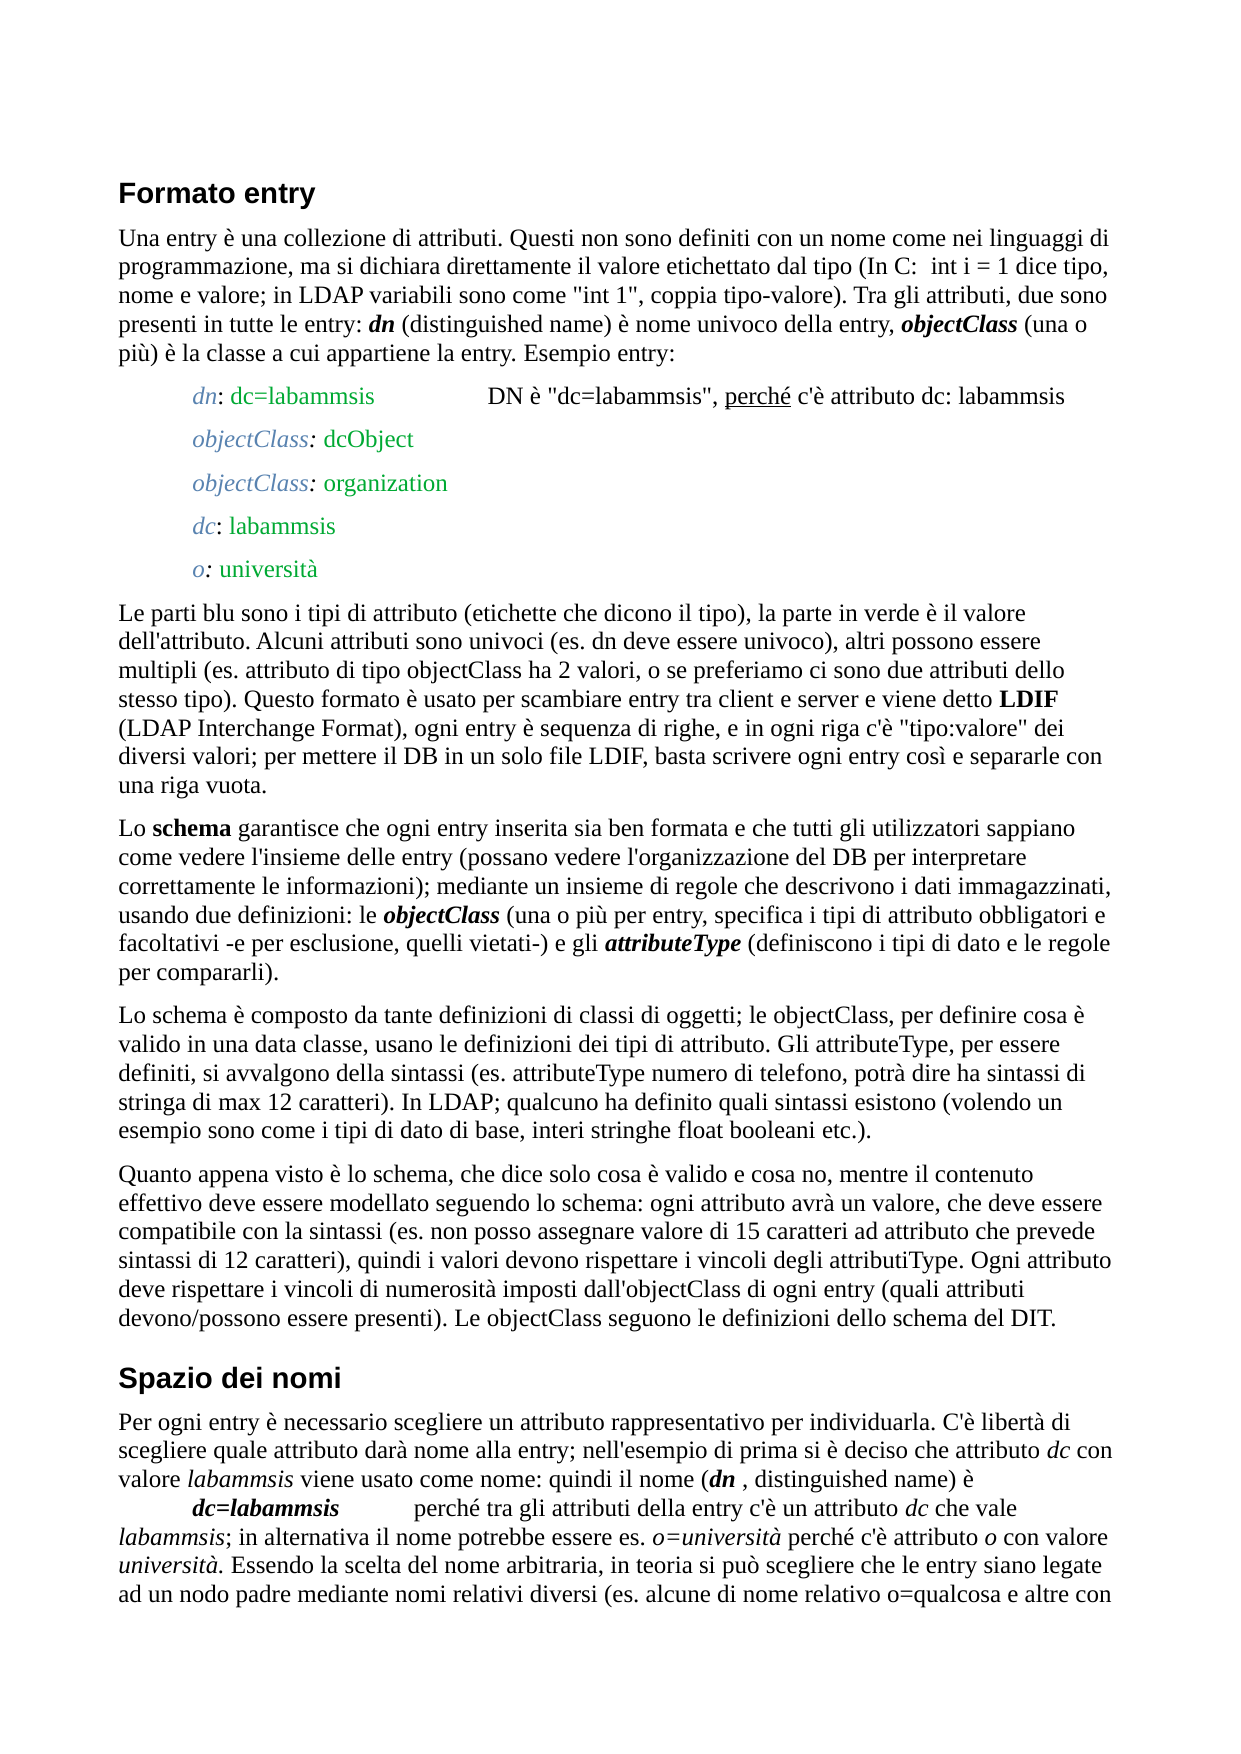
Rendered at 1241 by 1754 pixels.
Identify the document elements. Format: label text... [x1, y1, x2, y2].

text Quanto appena visto è lo schema, che dice solo cosa è valido e cosa no, mentre il contenuto effettivo deve essere modellato seguendo lo schema: ogni attributo avrà un valore, che deve essere compatibile con la sintassi (es. non posso assegnare valore di 15 caratteri ad attributo che prevede sintassi di 12 caratteri), quindi i valori devono rispettare i vincoli degli attributiType. Ogni attributo deve rispettare i vincoli di numerosità imposti dall'objectClass di ogni entry (quali attributi devono/possono essere presenti). Le objectClass seguono le definizioni dello schema del DIT. [118, 1159, 1122, 1331]
text Le parti blu sono i tipi di attributo (etichette che dicono il tipo), la parte in verde è il valore dell'attributo. Alcuni attributi sono univoci (es. dn deve essere univoco), altri possono essere multipli (es. attributo di tipo objectClass ha 2 valori, o se preferiamo ci sono due attributi dello stesso tipo). Questo formato è usato per scambiare entry tra client e server e viene detto LDIF (LDAP Interchange Format), ogni entry è sequenza di righe, e in ogni riga c'è "tipo:valore" dei diversi valori; per mettere il DB in un solo file LDIF, basta scrivere ogni entry così e separarle con una riga vuota. [118, 598, 1122, 799]
subtitle Formato entry [118, 176, 1122, 210]
text Per ogni entry è necessario scegliere un attributo rappresentativo per individuarla. C'è libertà di scegliere quale attributo darà nome alla entry; nell'esempio di prima si è deciso che attributo dc con valore labammsis viene usato come nome: quindi il nome (dn , distinguished name) è dc=labammsis perché tra gli attributi della entry c'è un attributo dc che vale labammsis; in alternativa il nome potrebbe essere es. o=università perché c'è attributo o con valore università. Essendo la scelta del nome arbitraria, in teoria si può scegliere che le entry siano legate ad un nodo padre mediante nomi relativi diversi (es. alcune di nome relativo o=qualcosa e altre con [118, 1407, 1122, 1608]
text Lo schema garantisce che ogni entry inserita sia ben formata e che tutti gli utilizzatori sappiano come vedere l'insieme delle entry (possano vedere l'organizzazione del DB per interpretare correttamente le informazioni); mediante un insieme di regole che descrivono i dati immagazzinati, usando due definizioni: le objectClass (una o più per entry, specifica i tipi di attributo obbligatori e facoltativi -e per esclusione, quelli vietati-) e gli attributeType (definiscono i tipi di dato e le regole per compararli). [118, 813, 1122, 986]
text dn: dc=labammsis DN è "dc=labammsis", perché c'è attributo dc: labammsis [118, 381, 1122, 410]
text dc: labammsis [118, 511, 1122, 540]
text objectClass: dcObject [118, 424, 1122, 453]
text o: università [118, 554, 1122, 583]
subtitle Spazio dei nomi [118, 1361, 1122, 1394]
text Una entry è una collezione di attributi. Questi non sono definiti con un nome come nei linguaggi di programmazione, ma si dichiara direttamente il valore etichettato dal tipo (In C: int i = 1 dice tipo, nome e valore; in LDAP variabili sono come "int 1", coppia tipo-valore). Tra gli attributi, due sono presenti in tutte le entry: dn (distinguished name) è nome univoco della entry, objectClass (una o più) è la classe a cui appartiene la entry. Esempio entry: [118, 223, 1122, 366]
text Lo schema è composto da tante definizioni di classi di oggetti; le objectClass, per definire cosa è valido in una data classe, usano le definizioni dei tipi di attributo. Gli attributeType, per essere definiti, si avvalgono della sintassi (es. attributeType numero di telefono, potrà dire ha sintassi di stringa di max 12 caratteri). In LDAP; qualcuno ha definito quali sintassi esistono (volendo un esempio sono come i tipi di dato di base, interi stringhe float booleani etc.). [118, 1001, 1122, 1144]
text objectClass: organization [118, 468, 1122, 496]
